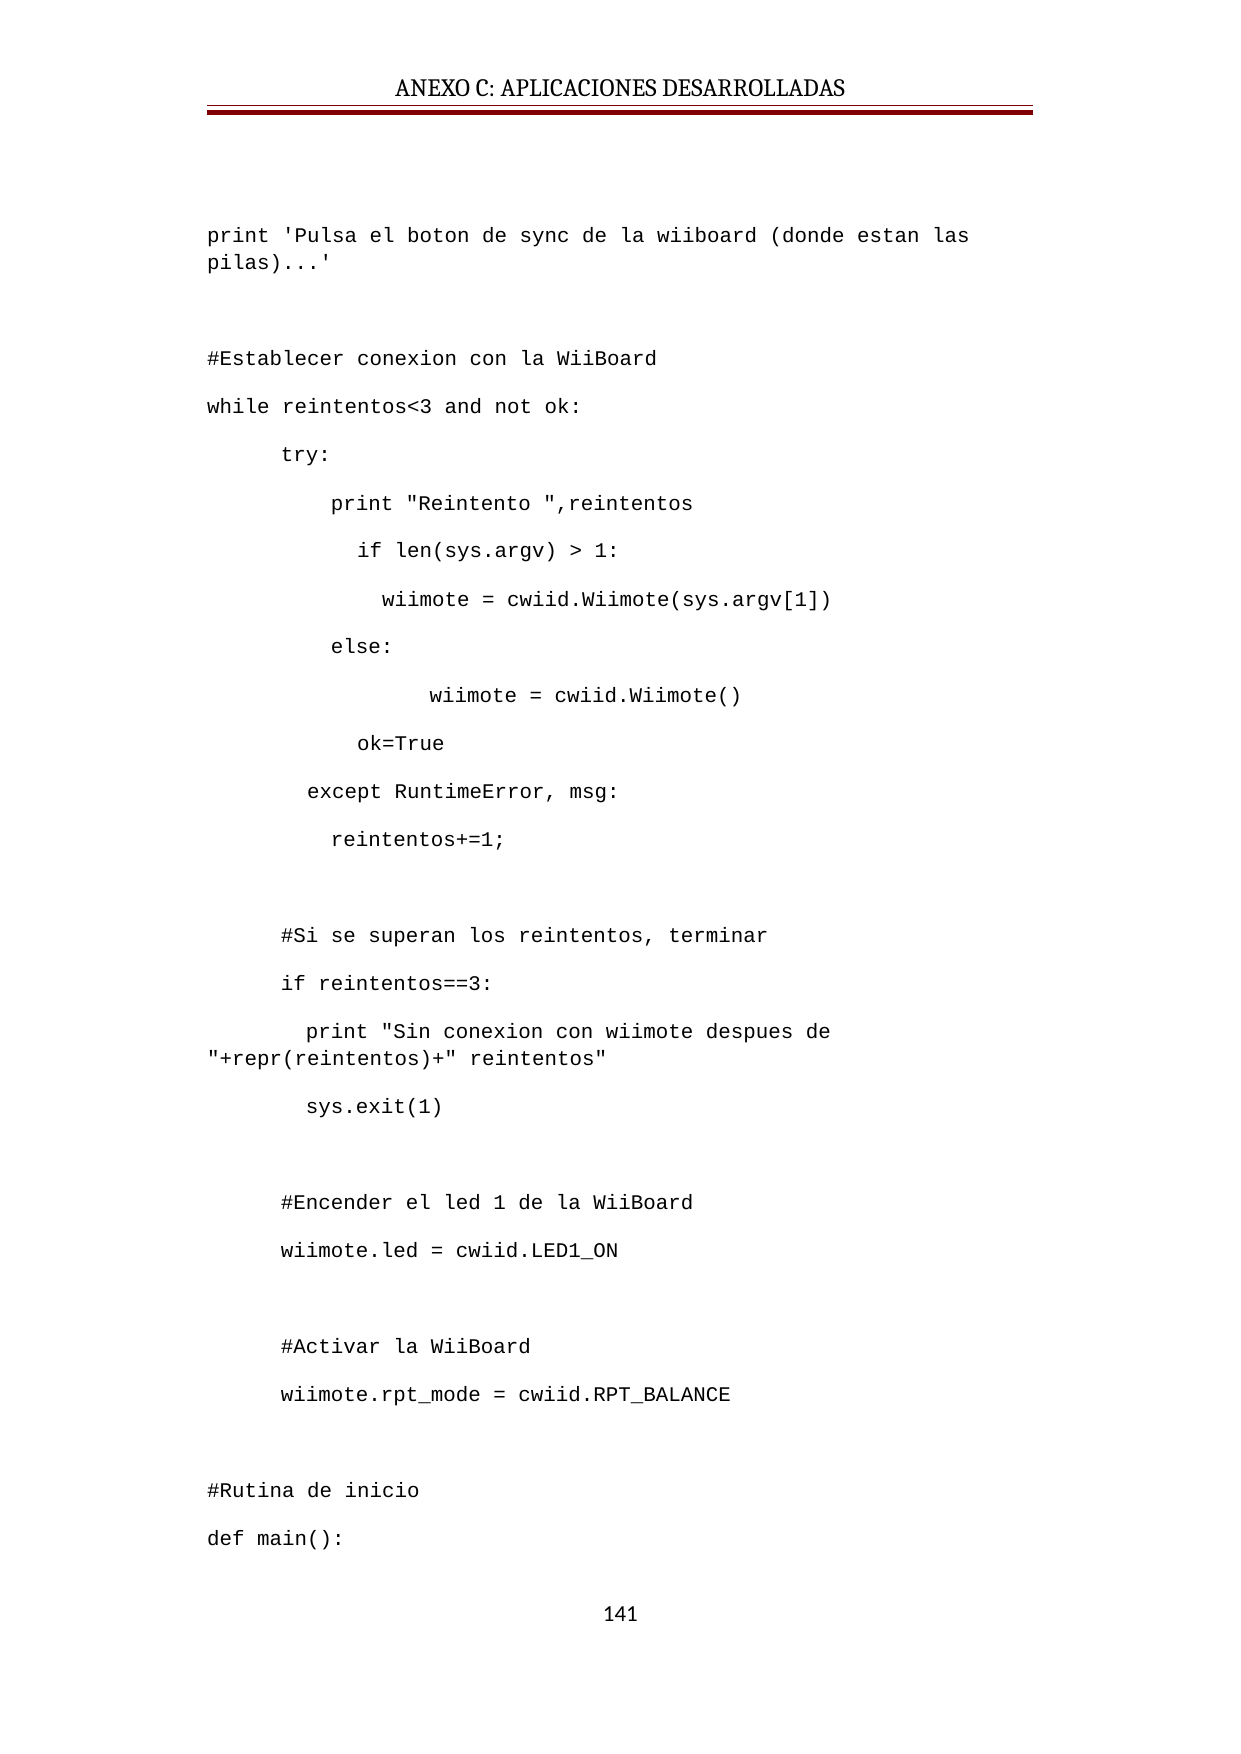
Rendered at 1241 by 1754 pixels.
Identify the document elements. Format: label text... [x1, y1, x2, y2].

text while reintentos<3 and not ok: [207, 396, 1033, 420]
text if reintentos==3: [207, 973, 1033, 996]
text wiimote.rpt_mode = cwiid.RPT_BALANCE [207, 1384, 1033, 1408]
text print 'Pulsa el boton de sync de la wiiboard (donde estan las pilas)...' [207, 225, 1033, 276]
text wiimote = cwiid.Wiimote() [207, 684, 1033, 708]
text print "Reintento ",reintentos [207, 492, 1033, 516]
text #Activar la WiiBoard [207, 1336, 1033, 1360]
text #Encender el led 1 de la WiiBoard [207, 1192, 1033, 1216]
text #Si se superan los reintentos, terminar [207, 925, 1033, 948]
text if len(sys.argv) > 1: [207, 541, 1033, 564]
text except RuntimeError, msg: [207, 781, 1033, 804]
text ok=True [207, 733, 1033, 756]
text print "Sin conexion con wiimote despues de "+repr(reintentos)+" reintentos" [207, 1021, 1033, 1072]
text sys.exit(1) [207, 1096, 1033, 1119]
text try: [207, 444, 1033, 468]
text #Establecer conexion con la WiiBoard [207, 348, 1033, 372]
text wiimote = cwiid.Wiimote(sys.argv[1]) [207, 588, 1033, 612]
text #Rutina de inicio [207, 1480, 1033, 1504]
text def main(): [207, 1528, 1033, 1552]
text else: [207, 637, 1033, 660]
text wiimote.led = cwiid.LED1_ON [207, 1240, 1033, 1264]
text reintentos+=1; [207, 829, 1033, 852]
